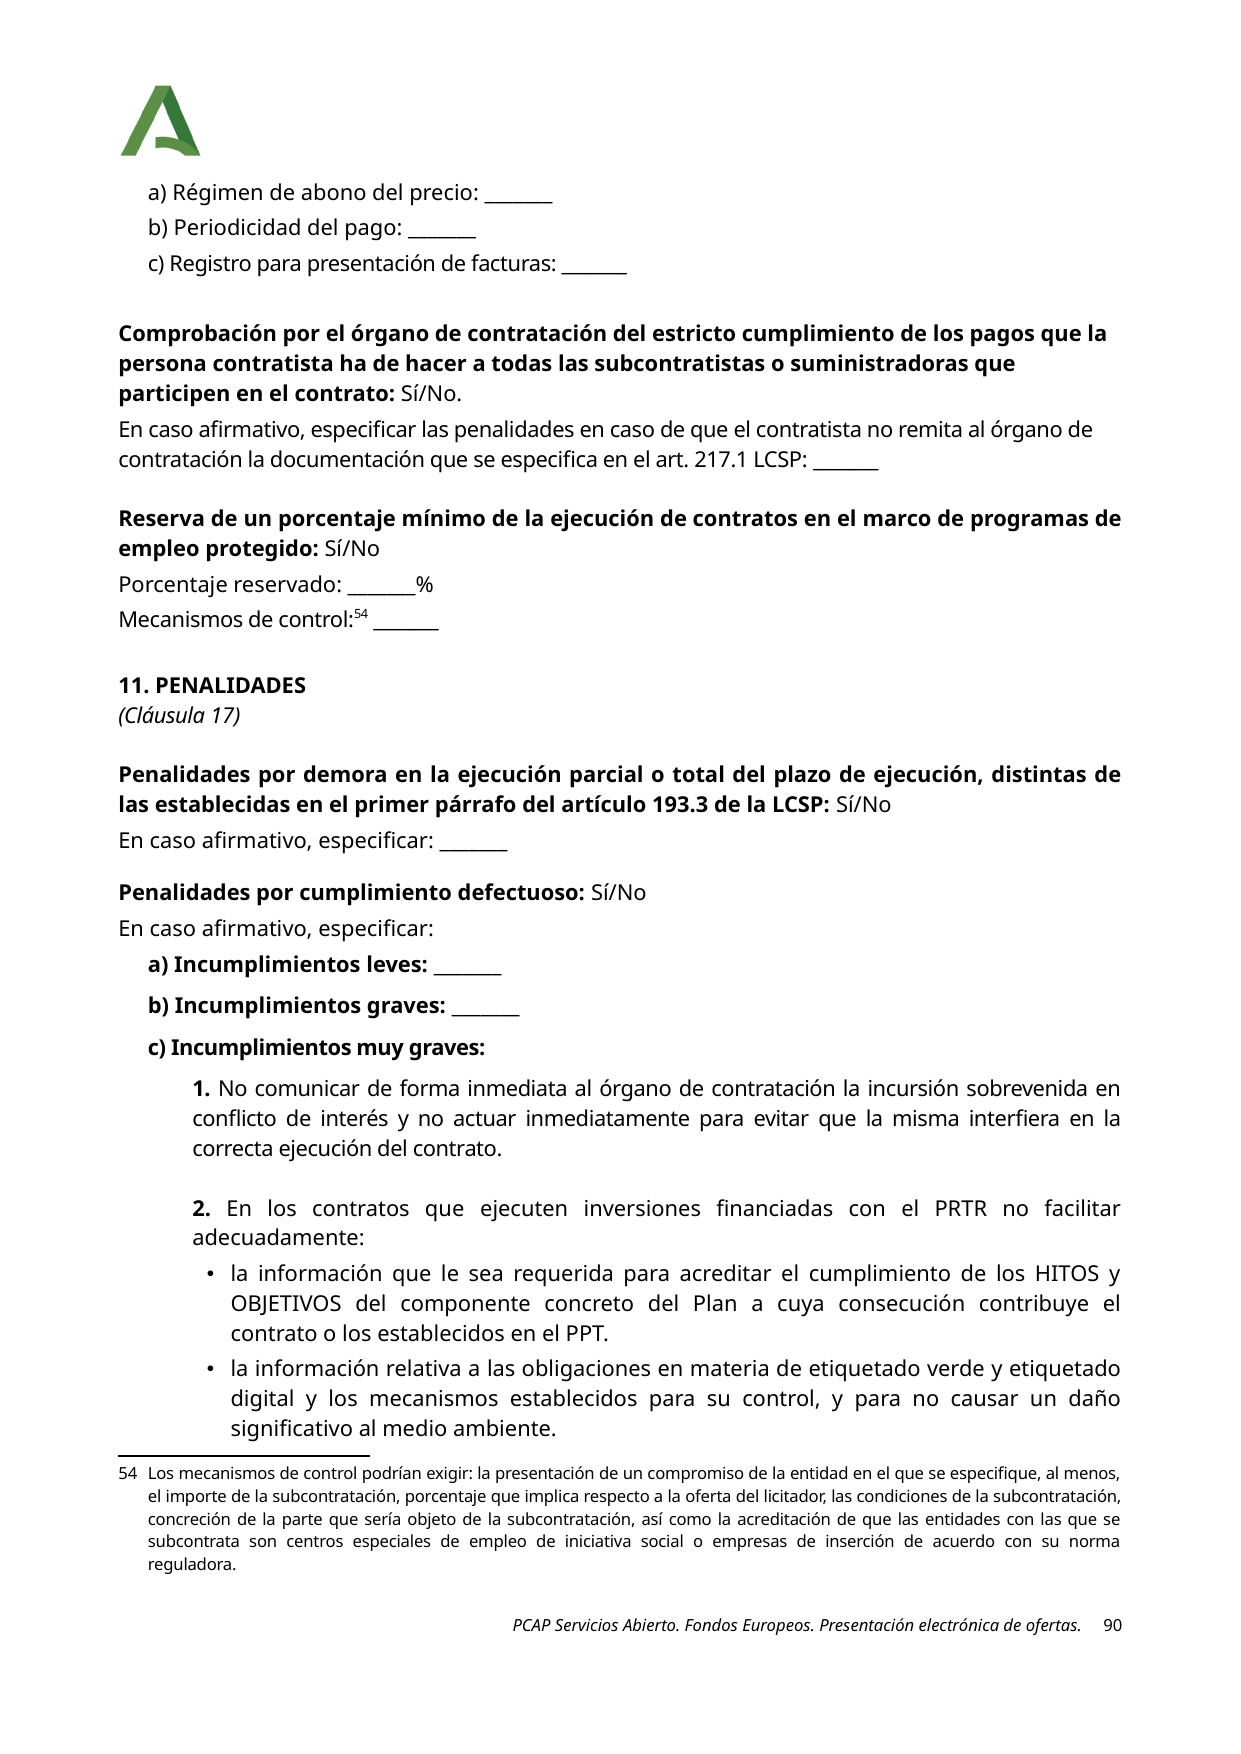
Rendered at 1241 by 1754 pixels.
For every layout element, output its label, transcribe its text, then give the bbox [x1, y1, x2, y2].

text a) Régimen de abono del precio: _______ [148, 177, 1122, 206]
text Porcentaje reservado: _______% [118, 569, 1122, 598]
text 1. No comunicar de forma inmediata al órgano de contratación la incursión sobrevenida en conflicto de interés y no actuar inmediatamente para evitar que la misma interfiera en la correcta ejecución del contrato. [192, 1073, 1122, 1163]
text c) Incumplimientos muy graves: [148, 1032, 1122, 1062]
text Comprobación por el órgano de contratación del estricto cumplimiento de los pagos que la persona contratista ha de hacer a todas las subcontratistas o suministradoras que participen en el contrato: Sí/No. [118, 318, 1122, 408]
picture [116, 81, 205, 160]
text (Cláusula 17) [118, 700, 1122, 729]
text En caso afirmativo, especificar: _______ [118, 825, 1122, 854]
text 2. En los contratos que ejecuten inversiones financiadas con el PRTR no facilitar adecuadamente: [192, 1193, 1122, 1252]
text b) Periodicidad del pago: _______ [148, 212, 1122, 242]
text a) Incumplimientos leves: _______ [148, 949, 1122, 978]
text En caso afirmativo, especificar las penalidades en caso de que el contratista no remita al órgano de contratación la documentación que se especifica en el art. 217.1 LCSP: _______ [118, 414, 1122, 473]
text En caso afirmativo, especificar: [118, 913, 1122, 943]
text Penalidades por cumplimiento defectuoso: Sí/No [118, 877, 1122, 907]
list la información relativa a las obligaciones en materia de etiquetado verde y etiquetado digital y los mecanismos establecidos para su control, y para no causar un daño significativo al medio ambiente. [207, 1353, 1122, 1443]
text Mecanismos de control: _______ [118, 604, 1122, 634]
text Penalidades por demora en la ejecución parcial o total del plazo de ejecución, distintas de las establecidas en el primer párrafo del artículo 193.3 de la LCSP: Sí/No [118, 759, 1122, 819]
text Los mecanismos de control podrían exigir: la presentación de un compromiso de la entidad en el que se especifique, al menos, el importe de la subcontratación, porcentaje que implica respecto a la oferta del licitador, las condiciones de la subcontratación, concreción de la parte que sería objeto de la subcontratación, así como la acreditación de que las entidades con las que se subcontrata son centros especiales de empleo de iniciativa social o empresas de inserción de acuerdo con su norma reguladora. [118, 1462, 1122, 1575]
text 11. PENALIDADES [118, 670, 1122, 700]
text b) Incumplimientos graves: _______ [148, 990, 1122, 1020]
text c) Registro para presentación de facturas: _______ [148, 248, 1122, 278]
text Reserva de un porcentaje mínimo de la ejecución de contratos en el marco de programas de empleo protegido: Sí/No [118, 503, 1122, 563]
list la información que le sea requerida para acreditar el cumplimiento de los HITOS y OBJETIVOS del componente concreto del Plan a cuya consecución contribuye el contrato o los establecidos en el PPT. [207, 1258, 1122, 1347]
